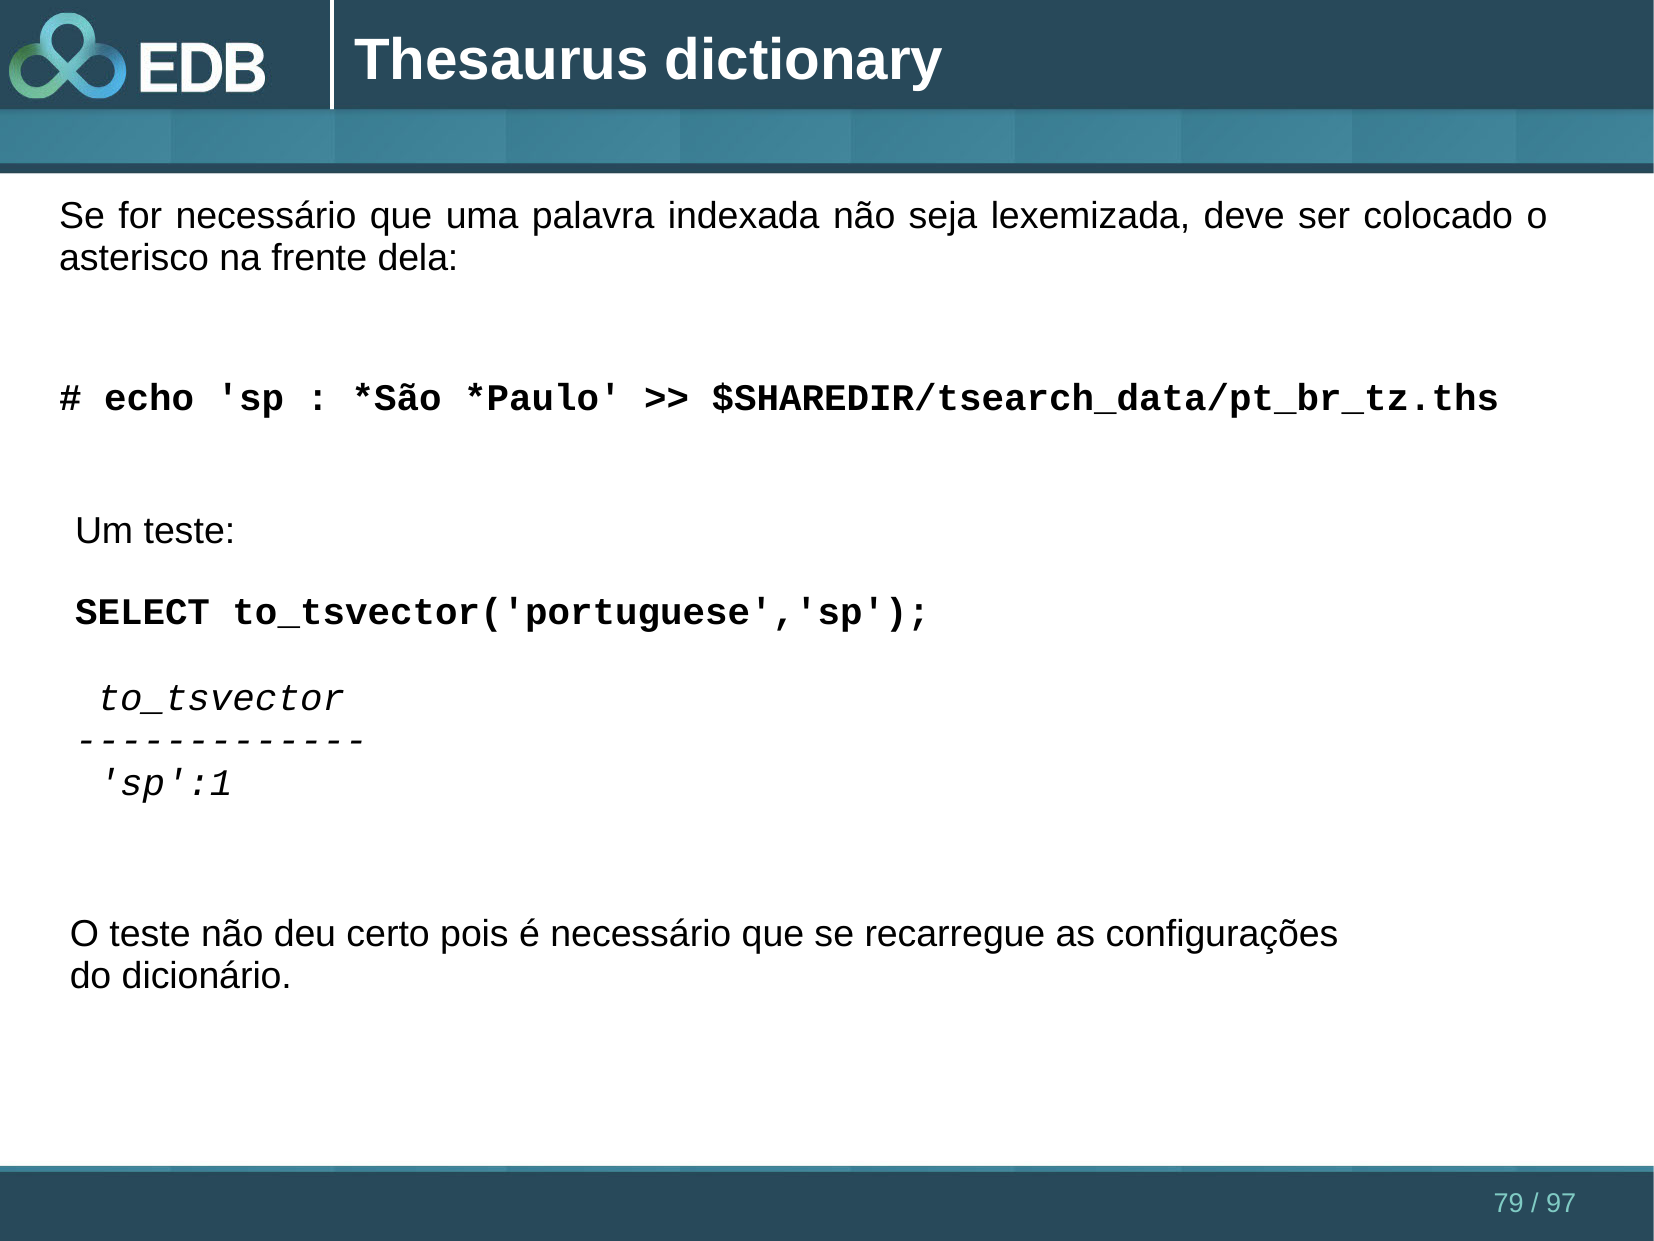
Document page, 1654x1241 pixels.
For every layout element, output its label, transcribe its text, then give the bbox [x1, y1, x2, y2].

text_box O teste não deu certo pois é necessário que se recarregue as configurações do dicionário. [55, 905, 1359, 1004]
picture [0, 0, 1654, 1241]
text_box Um teste: SELECT to_tsvector('portuguese','sp'); to_tsvector ------------- 'sp':1 [60, 501, 945, 814]
list Se for necessário que uma palavra indexada não seja lexemizada, deve ser colocado o asterisco na frente dela: # echo 'sp : *São *Paulo' >> $SHAREDIR/tsearch_data/pt_br_tz.ths [59, 194, 1548, 423]
title Thesaurus dictionary [354, 0, 1625, 125]
